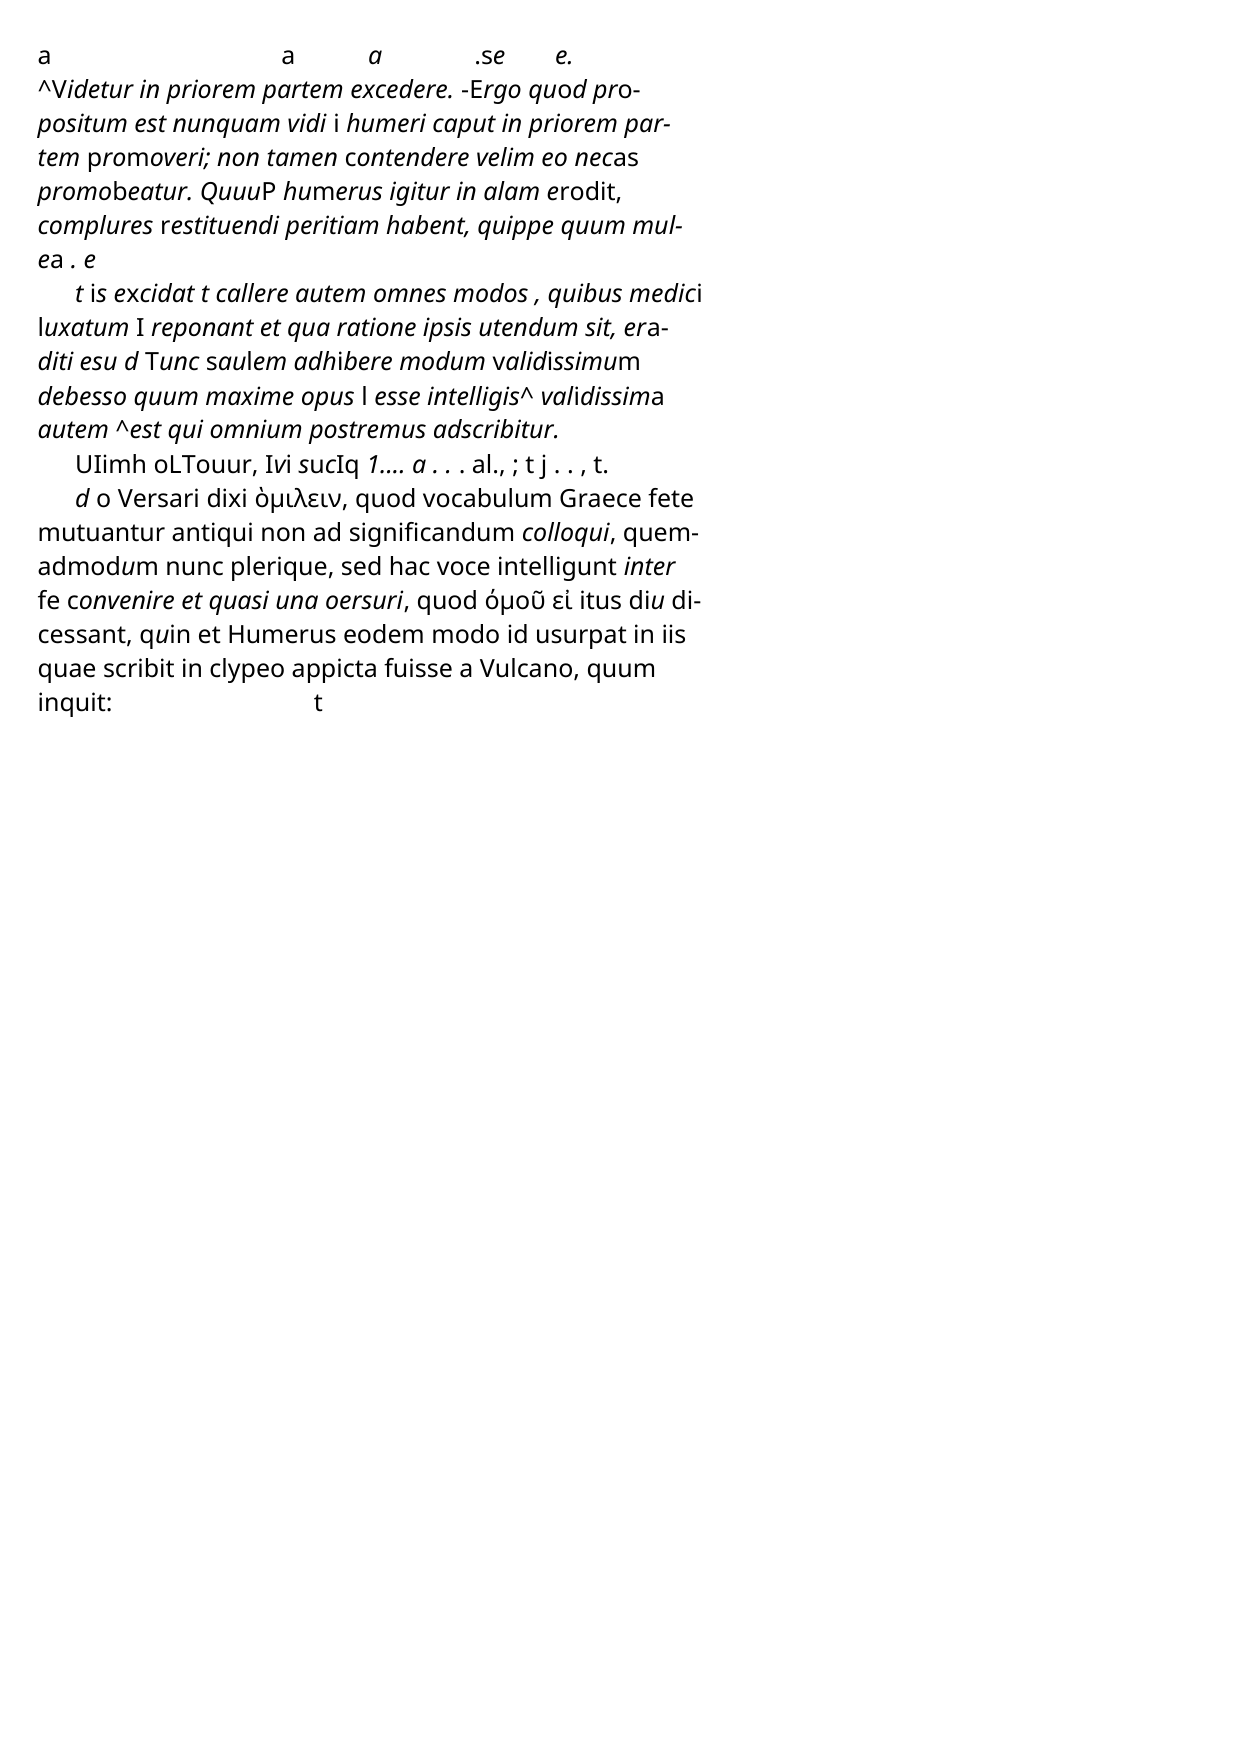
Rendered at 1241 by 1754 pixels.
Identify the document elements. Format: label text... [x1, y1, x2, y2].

text a a a .se e. [37, 37, 1203, 72]
text d o Versari dixi ὸμιλειν, quod vocabulum Graece fete mutuantur antiqui non ad significandum colloqui, quem- admodum nunc plerique, sed hac voce intelligunt inter fe convenire et quasi una oersuri, quod όμοῦ εἰ itus diu di- cessant, quin et Humerus eodem modo id usurpat in iis quae scribit in clypeo appicta fuisse a Vulcano, quum inquit: t [37, 480, 1203, 719]
text UIimh oLTouur, Ivi sucIq 1.... a . . . al., ; t j . . , t. [37, 446, 1203, 480]
text ^Videtur in priorem partem excedere. -Ergo quod pro- positum est nunquam vidi i humeri caput in priorem par- tem promoveri; non tamen contendere velim eo necas promobeatur. QuuuP humerus igitur in alam erodit, complures restituendi peritiam habent, quippe quum mul- ea . e [37, 72, 1203, 276]
text t is excidat t callere autem omnes modos , quibus medici luxatum I reponant et qua ratione ipsis utendum sit, era- diti esu d Tunc saulem adhibere modum validissimum debesso quum maxime opus l esse intelligis^ validissima autem ^est qui omnium postremus adscribitur. [37, 276, 1203, 446]
